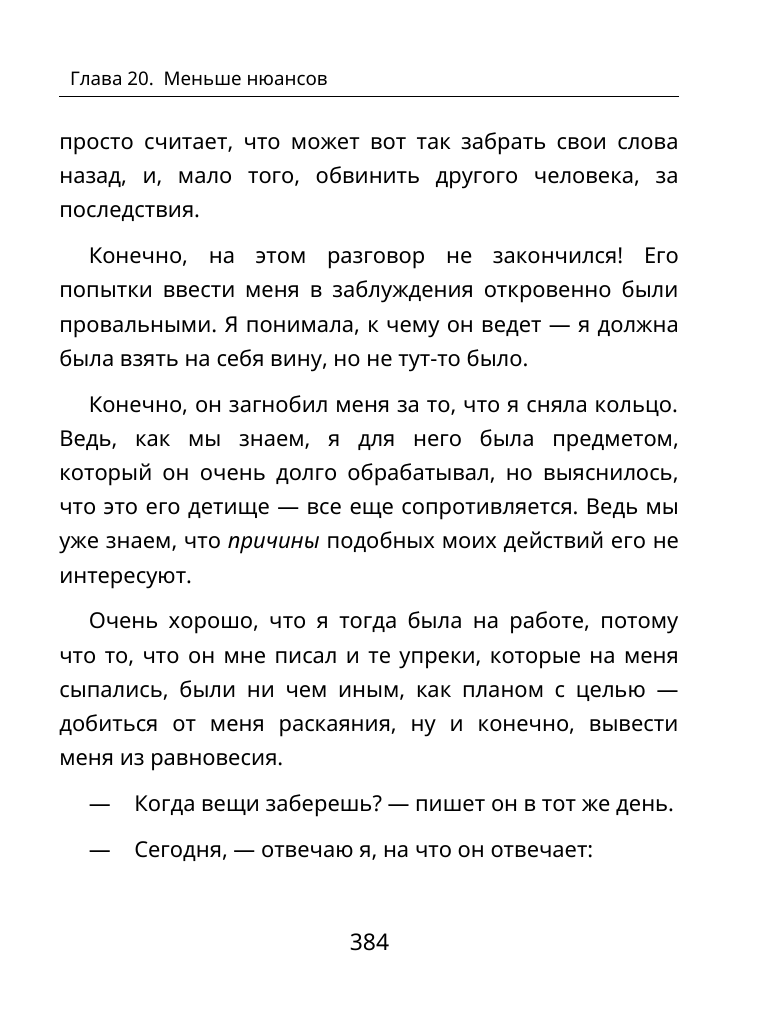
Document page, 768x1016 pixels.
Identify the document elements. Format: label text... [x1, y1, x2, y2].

text Конечно, на этом разговор не закончился! Его попытки ввести меня в заблуждения откровенно были провальными. Я понимала, к чему он ведет — я должна была взять на себя вину, но не тут-то было. [59, 240, 679, 373]
text Очень хорошо, что я тогда была на работе, потому что то, что он мне писал и те упреки, которые на меня сыпались, были ни чем иным, как планом с целью — добиться от меня раскаяния, ну и конечно, вывести меня из равновесия. [59, 606, 679, 772]
list Сегодня, — отвечаю я, на что он отвечает: [59, 834, 679, 864]
text просто считает, что может вот так забрать свои слова назад, и, мало того, обвинить другого человека, за последствия. [59, 126, 679, 224]
text Конечно, он загнобил меня за то, что я сняла кольцо. Ведь, как мы знаем, я для него была предметом, который он очень долго обрабатывал, но выяснилось, что это его детище — все еще сопротивляется. Ведь мы уже знаем, что причины подобных моих действий его не интересуют. [59, 389, 679, 589]
list Когда вещи заберешь? — пишет он в тот же день. [59, 788, 679, 818]
